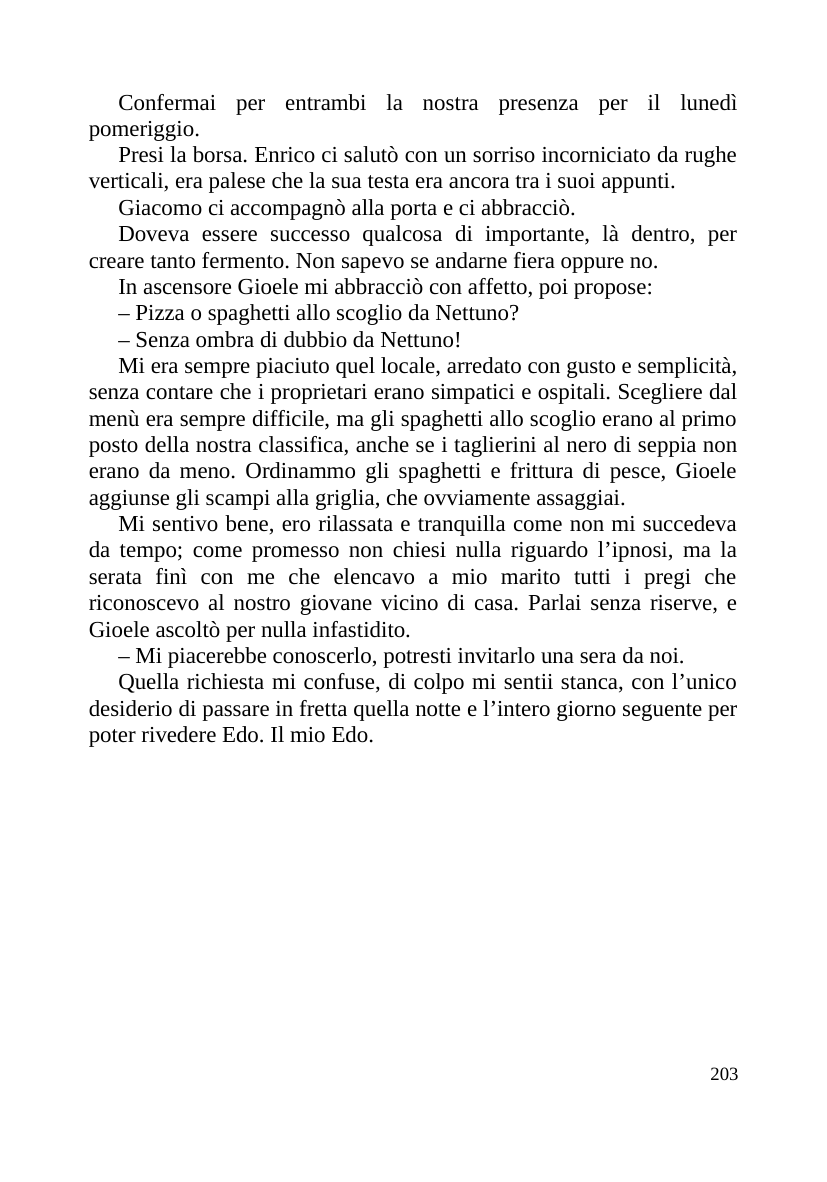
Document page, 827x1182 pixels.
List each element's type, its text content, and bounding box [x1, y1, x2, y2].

text Mi era sempre piaciuto quel locale, arredato con gusto e semplicità, senza contare che i proprietari erano simpatici e ospitali. Scegliere dal menù era sempre difficile, ma gli spaghetti allo scoglio erano al primo posto della nostra classifica, anche se i taglierini al nero di seppia non erano da meno. Ordinammo gli spaghetti e frittura di pesce, Gioele aggiunse gli scampi alla griglia, che ovviamente assaggiai. [88, 352, 738, 510]
text – Mi piacerebbe conoscerlo, potresti invitarlo una sera da noi. [88, 642, 738, 668]
text Giacomo ci accompagnò alla porta e ci abbracciò. [88, 194, 738, 220]
text ‒ Pizza o spaghetti allo scoglio da Nettuno? [88, 299, 738, 326]
text Mi sentivo bene, ero rilassata e tranquilla come non mi succedeva da tempo; come promesso non chiesi nulla riguardo l’ipnosi, ma la serata finì con me che elencavo a mio marito tutti i pregi che riconoscevo al nostro giovane vicino di casa. Parlai senza riserve, e Gioele ascoltò per nulla infastidito. [88, 510, 738, 642]
text Quella richiesta mi confuse, di colpo mi sentii stanca, con l’unico desiderio di passare in fretta quella notte e l’intero giorno seguente per poter rivedere Edo. Il mio Edo. [88, 668, 738, 747]
text In ascensore Gioele mi abbracciò con affetto, poi propose: [88, 273, 738, 299]
text Presi la borsa. Enrico ci salutò con un sorriso incorniciato da rughe verticali, era palese che la sua testa era ancora tra i suoi appunti. [88, 141, 738, 194]
text Doveva essere successo qualcosa di importante, là dentro, per creare tanto fermento. Non sapevo se andarne fiera oppure no. [88, 220, 738, 273]
text Confermai per entrambi la nostra presenza per il lunedì pomeriggio. [88, 88, 738, 141]
text – Senza ombra di dubbio da Nettuno! [88, 326, 738, 352]
